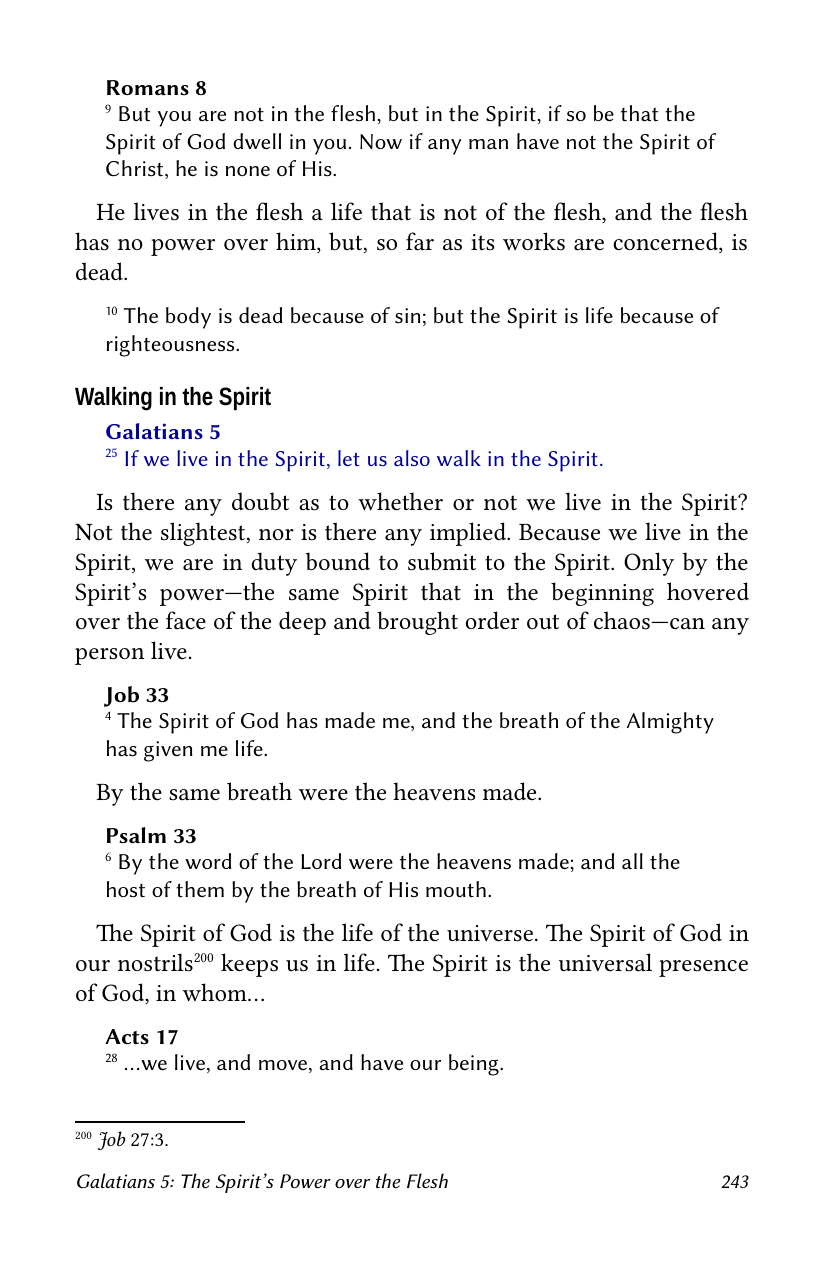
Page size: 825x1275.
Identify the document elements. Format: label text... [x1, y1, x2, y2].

text Is there any doubt as to whether or not we live in the Spirit? Not the slightest, nor is there any implied. Because we live in the Spirit, we are in duty bound to submit to the Spirit. Only by the Spirit’s power—the same Spirit that in the beginning hovered over the face of the deep and brought order out of chaos—can any person live. [75, 488, 750, 666]
text 28 ...we live, and move, and have our being. [105, 1050, 720, 1076]
text The Spirit of God is the life of the universe. The Spirit of God in our nostrils keeps us in life. The Spirit is the universal presence of God, in whom… [75, 919, 750, 1007]
text 10 The body is dead because of sin; but the Spirit is life because of righteousness. [105, 303, 720, 357]
text Psalm 33 [105, 823, 750, 849]
subtitle Walking in the Spirit [75, 382, 750, 410]
text By the same breath were the heavens made. [75, 778, 750, 807]
text 4 The Spirit of God has made me, and the breath of the Almighty has given me life. [105, 708, 720, 762]
text Job 33 [105, 682, 750, 708]
text Acts 17 [105, 1024, 750, 1050]
text Galatians 5 [105, 419, 750, 446]
text 9 But you are not in the flesh, but in the Spirit, if so be that the Spirit of God dwell in you. Now if any man have not the Spirit of Christ, he is none of His. [105, 101, 720, 182]
text 6 By the word of the Lord were the heavens made; and all the host of them by the breath of His mouth. [105, 849, 720, 903]
text 25 If we live in the Spirit, let us also walk in the Spirit. [105, 446, 720, 472]
text Job 27:3. [75, 1128, 750, 1152]
text He lives in the flesh a life that is not of the flesh, and the flesh has no power over him, but, so far as its works are concerned, is dead. [75, 198, 750, 287]
text Romans 8 [105, 75, 750, 101]
